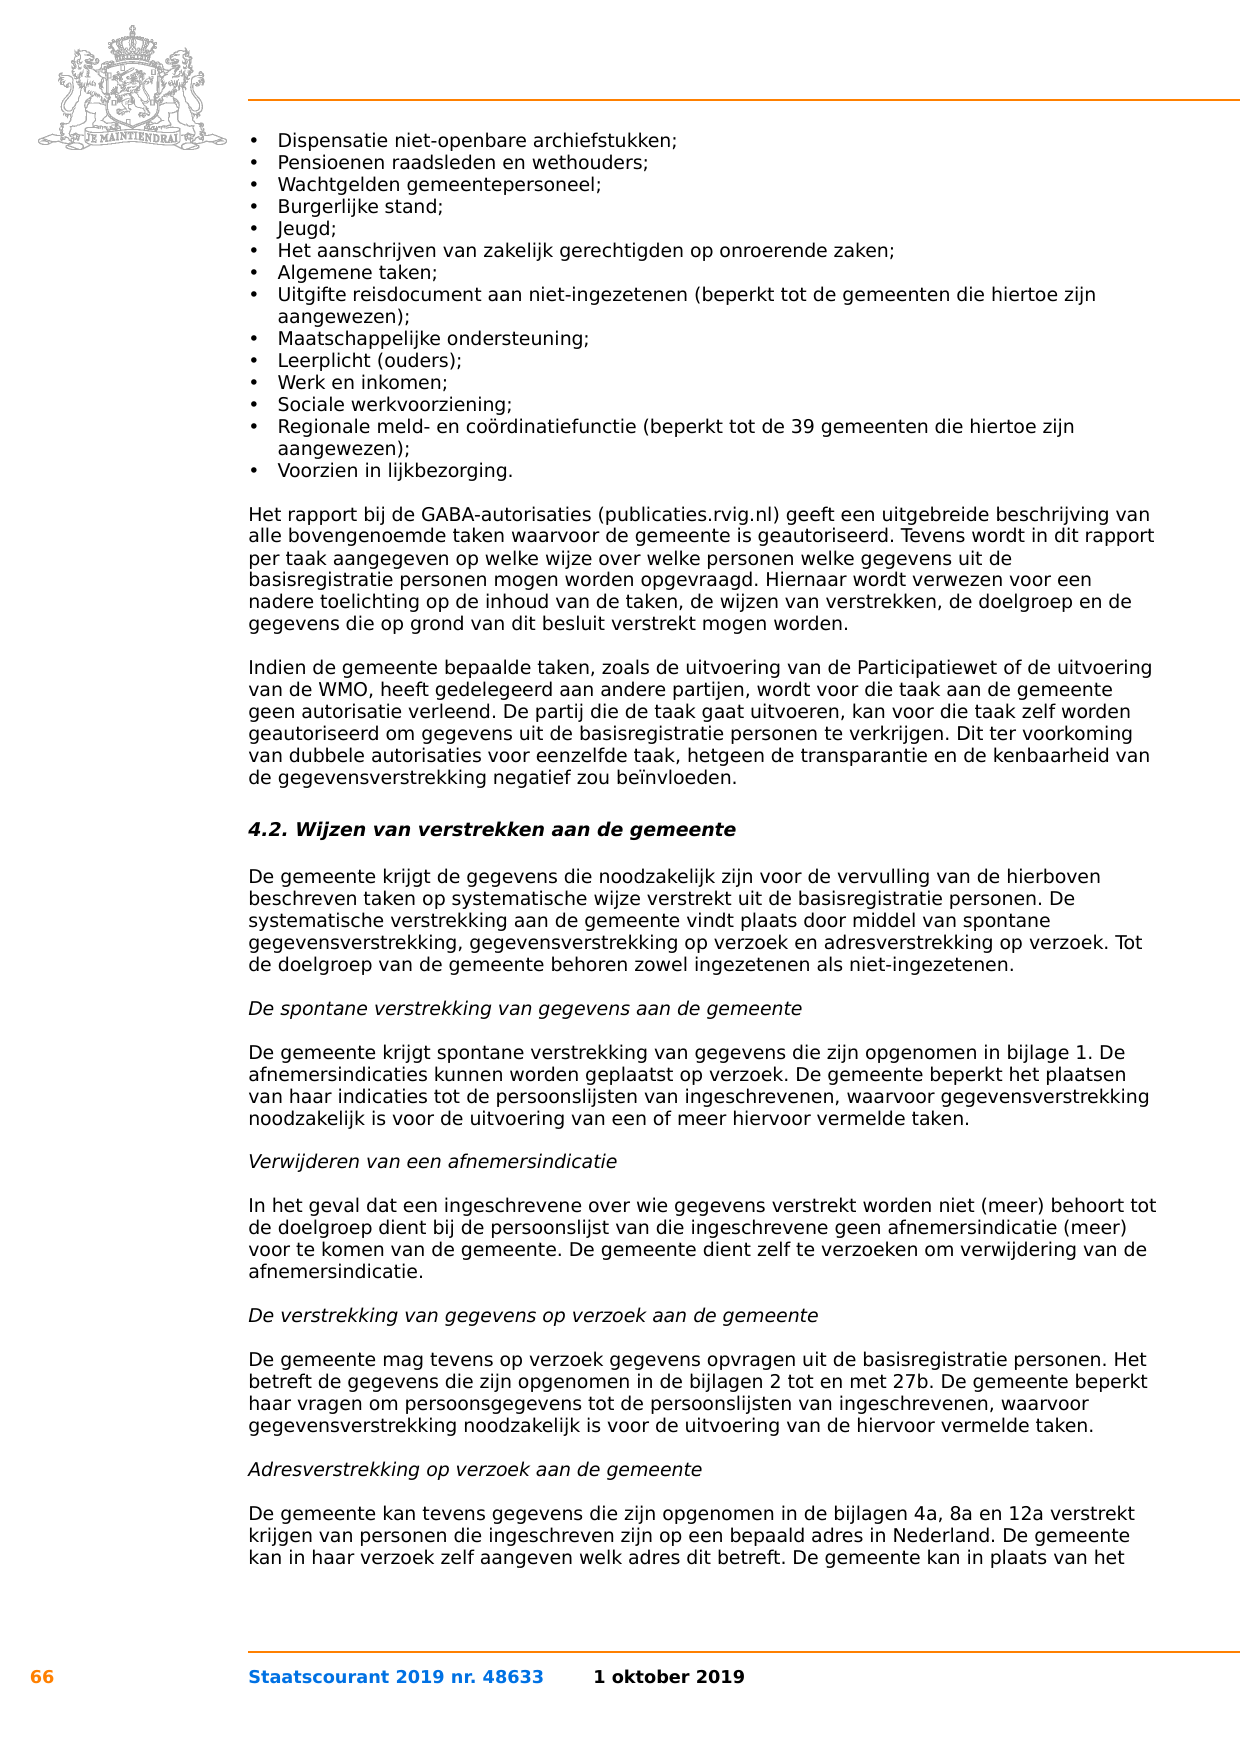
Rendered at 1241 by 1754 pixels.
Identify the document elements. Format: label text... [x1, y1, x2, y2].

text De gemeente krijgt de gegevens die noodzakelijk zijn voor de vervulling van de hierboven beschreven taken op systematische wijze verstrekt uit de basisregistratie personen. De systematische verstrekking aan de gemeente vindt plaats door middel van spontane gegevensverstrekking, gegevensverstrekking op verzoek en adresverstrekking op verzoek. Tot de doelgroep van de gemeente behoren zowel ingezetenen als niet-ingezetenen. [248, 866, 1163, 976]
text • Maatschappelijke ondersteuning; [248, 328, 1163, 350]
text • Uitgifte reisdocument aan niet-ingezetenen (beperkt tot de gemeenten die hiertoe zijn aangewezen); [248, 284, 1163, 328]
text De gemeente krijgt spontane verstrekking van gegevens die zijn opgenomen in bijlage 1. De afnemersindicaties kunnen worden geplaatst op verzoek. De gemeente beperkt het plaatsen van haar indicaties tot de persoonslijsten van ingeschrevenen, waarvoor gegevensverstrekking noodzakelijk is voor de uitvoering van een of meer hiervoor vermelde taken. [248, 1042, 1163, 1129]
text • Leerplicht (ouders); [248, 350, 1163, 372]
text • Dispensatie niet-openbare archiefstukken; [248, 130, 1163, 152]
subtitle De verstrekking van gegevens op verzoek aan de gemeente [248, 1305, 1163, 1327]
text De gemeente mag tevens op verzoek gegevens opvragen uit de basisregistratie personen. Het betreft de gegevens die zijn opgenomen in de bijlagen 2 tot en met 27b. De gemeente beperkt haar vragen om persoonsgegevens tot de persoonslijsten van ingeschrevenen, waarvoor gegevensverstrekking noodzakelijk is voor de uitvoering van de hiervoor vermelde taken. [248, 1349, 1163, 1437]
text Het rapport bij de GABA-autorisaties (publicaties.rvig.nl) geeft een uitgebreide beschrijving van alle bovengenoemde taken waarvoor de gemeente is geautoriseerd. Tevens wordt in dit rapport per taak aangegeven op welke wijze over welke personen welke gegevens uit de basisregistratie personen mogen worden opgevraagd. Hiernaar wordt verwezen voor een nadere toelichting op de inhoud van de taken, de wijzen van verstrekken, de doelgroep en de gegevens die op grond van dit besluit verstrekt mogen worden. [248, 503, 1163, 635]
text • Het aanschrijven van zakelijk gerechtigden op onroerende zaken; [248, 240, 1163, 262]
text • Werk en inkomen; [248, 372, 1163, 394]
subtitle 4.2. Wijzen van verstrekken aan de gemeente [248, 819, 1163, 841]
text • Wachtgelden gemeentepersoneel; [248, 174, 1163, 196]
text De gemeente kan tevens gegevens die zijn opgenomen in de bijlagen 4a, 8a en 12a verstrekt krijgen van personen die ingeschreven zijn op een bepaald adres in Nederland. De gemeente kan in haar verzoek zelf aangeven welk adres dit betreft. De gemeente kan in plaats van het [248, 1503, 1163, 1568]
text • Pensioenen raadsleden en wethouders; [248, 152, 1163, 174]
subtitle Adresverstrekking op verzoek aan de gemeente [248, 1459, 1163, 1481]
text • Regionale meld- en coördinatiefunctie (beperkt tot de 39 gemeenten die hiertoe zijn aangewezen); [248, 416, 1163, 459]
text • Jeugd; [248, 218, 1163, 240]
text • Sociale werkvoorziening; [248, 394, 1163, 416]
text In het geval dat een ingeschrevene over wie gegevens verstrekt worden niet (meer) behoort tot de doelgroep dient bij de persoonslijst van die ingeschrevene geen afnemersindicatie (meer) voor te komen van de gemeente. De gemeente dient zelf te verzoeken om verwijdering van de afnemersindicatie. [248, 1195, 1163, 1283]
text Indien de gemeente bepaalde taken, zoals de uitvoering van de Participatiewet of de uitvoering van de WMO, heeft gedelegeerd aan andere partijen, wordt voor die taak aan de gemeente geen autorisatie verleend. De partij die de taak gaat uitvoeren, kan voor die taak zelf worden geautoriseerd om gegevens uit de basisregistratie personen te verkrijgen. Dit ter voorkoming van dubbele autorisaties voor eenzelfde taak, hetgeen de transparantie en de kenbaarheid van de gegevensverstrekking negatief zou beïnvloeden. [248, 657, 1163, 789]
subtitle Verwijderen van een afnemersindicatie [248, 1151, 1163, 1173]
text • Voorzien in lijkbezorging. [248, 459, 1163, 482]
subtitle De spontane verstrekking van gegevens aan de gemeente [248, 998, 1163, 1020]
text • Burgerlijke stand; [248, 196, 1163, 218]
picture [38, 25, 227, 150]
text • Algemene taken; [248, 262, 1163, 284]
